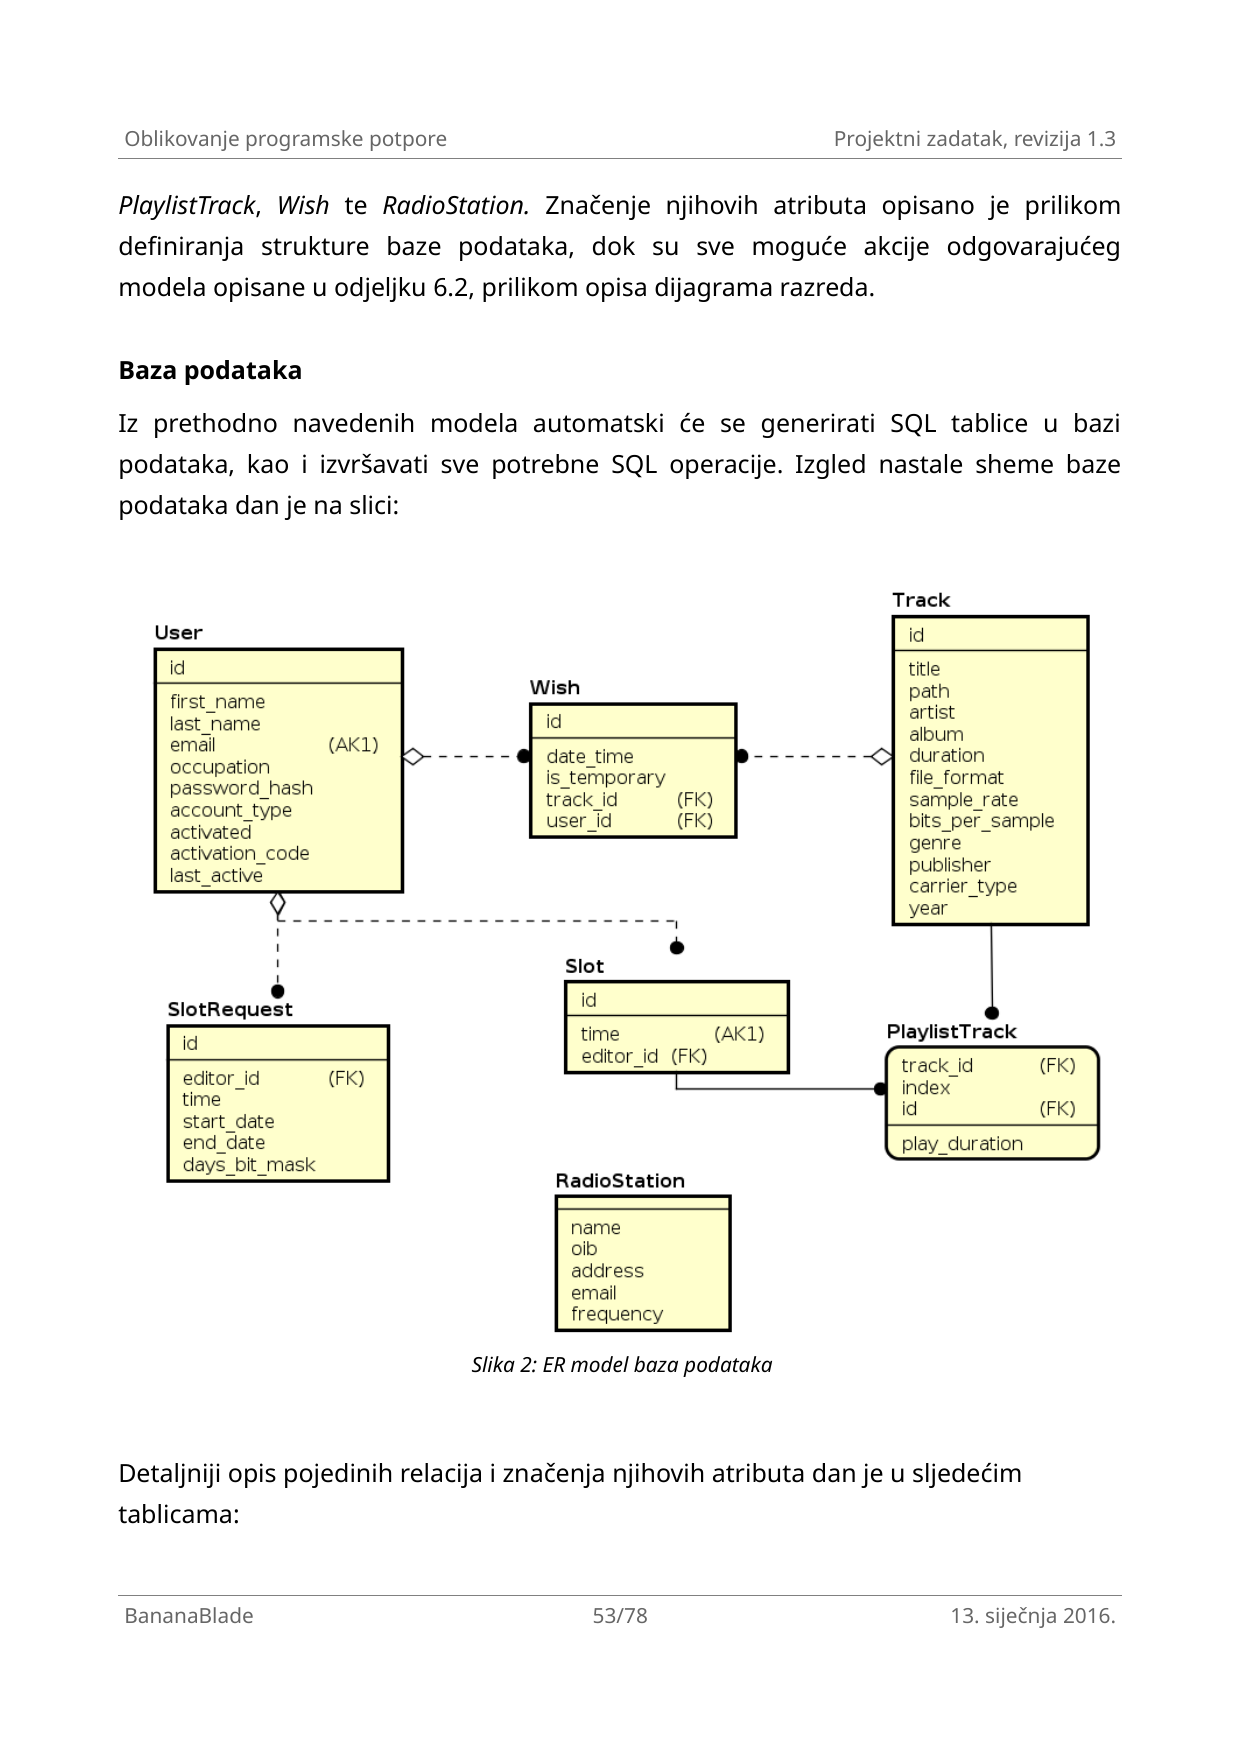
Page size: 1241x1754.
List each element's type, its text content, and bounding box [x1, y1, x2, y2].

text Slika 2: ER model baza podataka [121, 1345, 1125, 1378]
subtitle Baza podataka [118, 352, 1122, 387]
text PlaylistTrack, Wish te RadioStation. Značenje njihovih atributa opisano je prilikom definiranja strukture baze podataka, dok su sve moguće akcije odgovarajućeg modela opisane u odjeljku 6.2, prilikom opisa dijagrama razreda. [118, 188, 1122, 304]
text [121, 561, 1125, 573]
text Iz prethodno navedenih modela automatski će se generirati SQL tablice u bazi podataka, kao i izvršavati sve potrebne SQL operacije. Izgled nastale sheme baze podataka dan je na slici: [118, 406, 1122, 522]
text Detaljniji opis pojedinih relacija i značenja njihovih atributa dan je u sljedećim tablicama: [118, 1456, 1122, 1531]
picture [121, 573, 1126, 1345]
